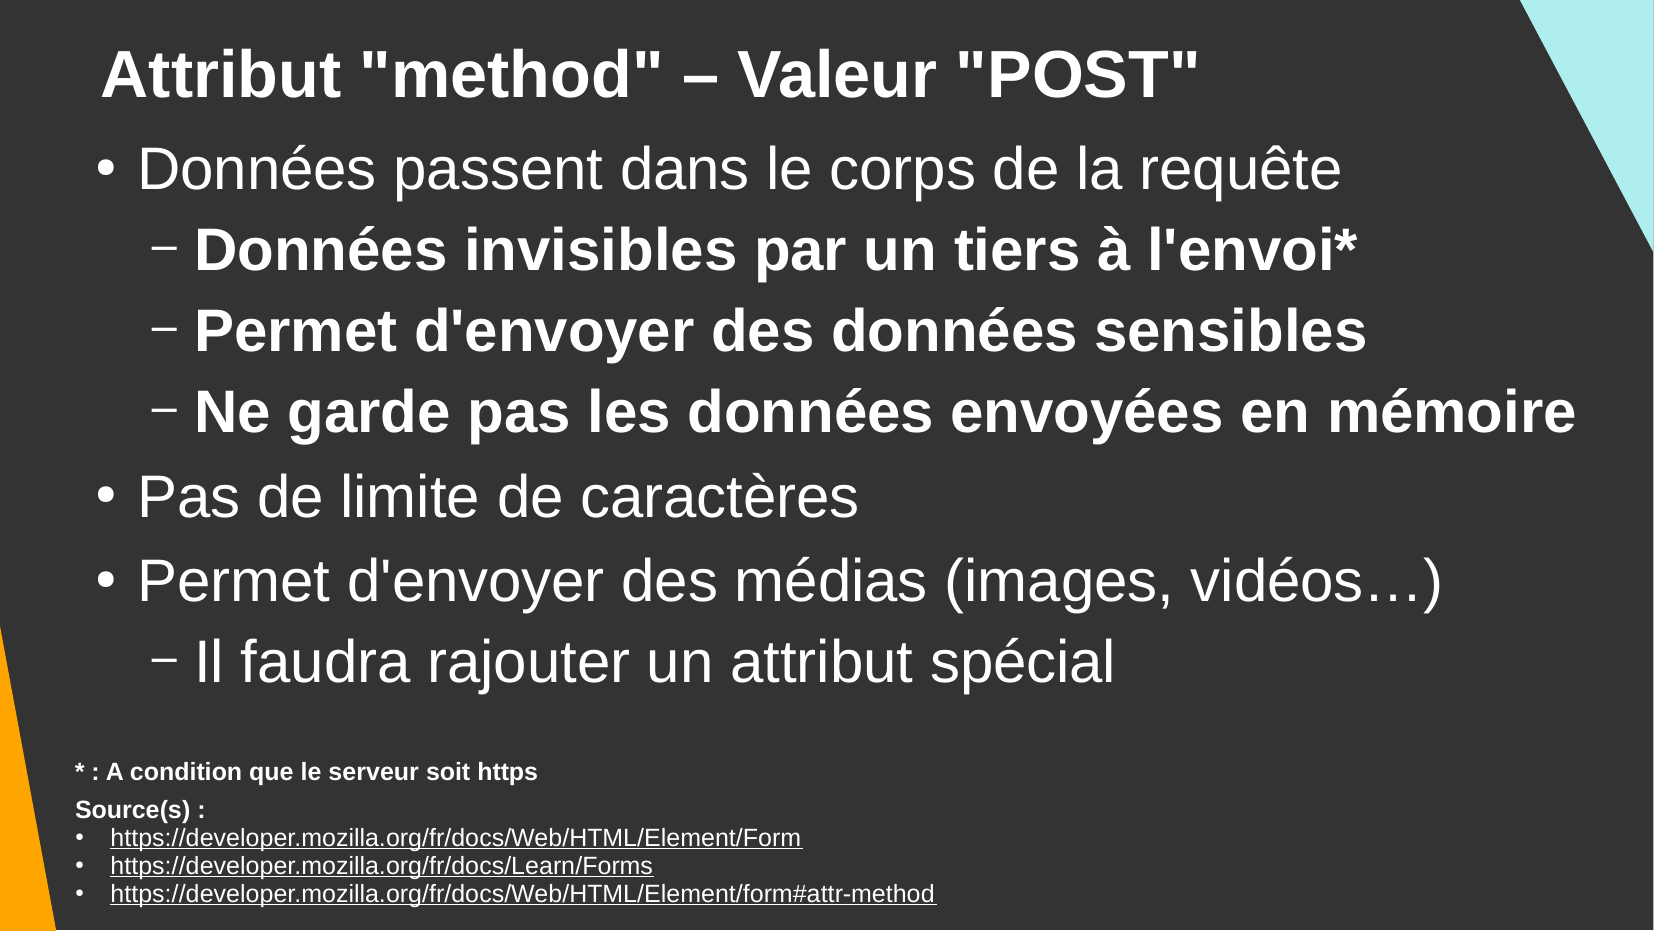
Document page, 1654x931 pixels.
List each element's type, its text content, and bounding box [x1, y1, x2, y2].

text_box Source(s) : https://developer.mozilla.org/fr/docs/Web/HTML/Element/Form https://developer.mozilla.org/fr/docs/Learn/Forms https://developer.mozilla.org/fr/docs/Web/HTML/Element/form#attr-method [60, 788, 1546, 916]
title Attribut "method" – Valeur "POST" [82, 37, 1571, 114]
text_box [0, 626, 57, 931]
text_box [1519, 0, 1654, 254]
text_box * : A condition que le serveur soit https [60, 749, 1546, 788]
list Données passent dans le corps de la requête Données invisibles par un tiers à l'envoi* Permet d'envoyer des données sensibles Ne garde pas les données envoyées en mémoire Pas de limite de caractères Permet d'envoyer des médias (images, vidéos…) Il faudra rajouter un attribut spécial [80, 135, 1605, 709]
